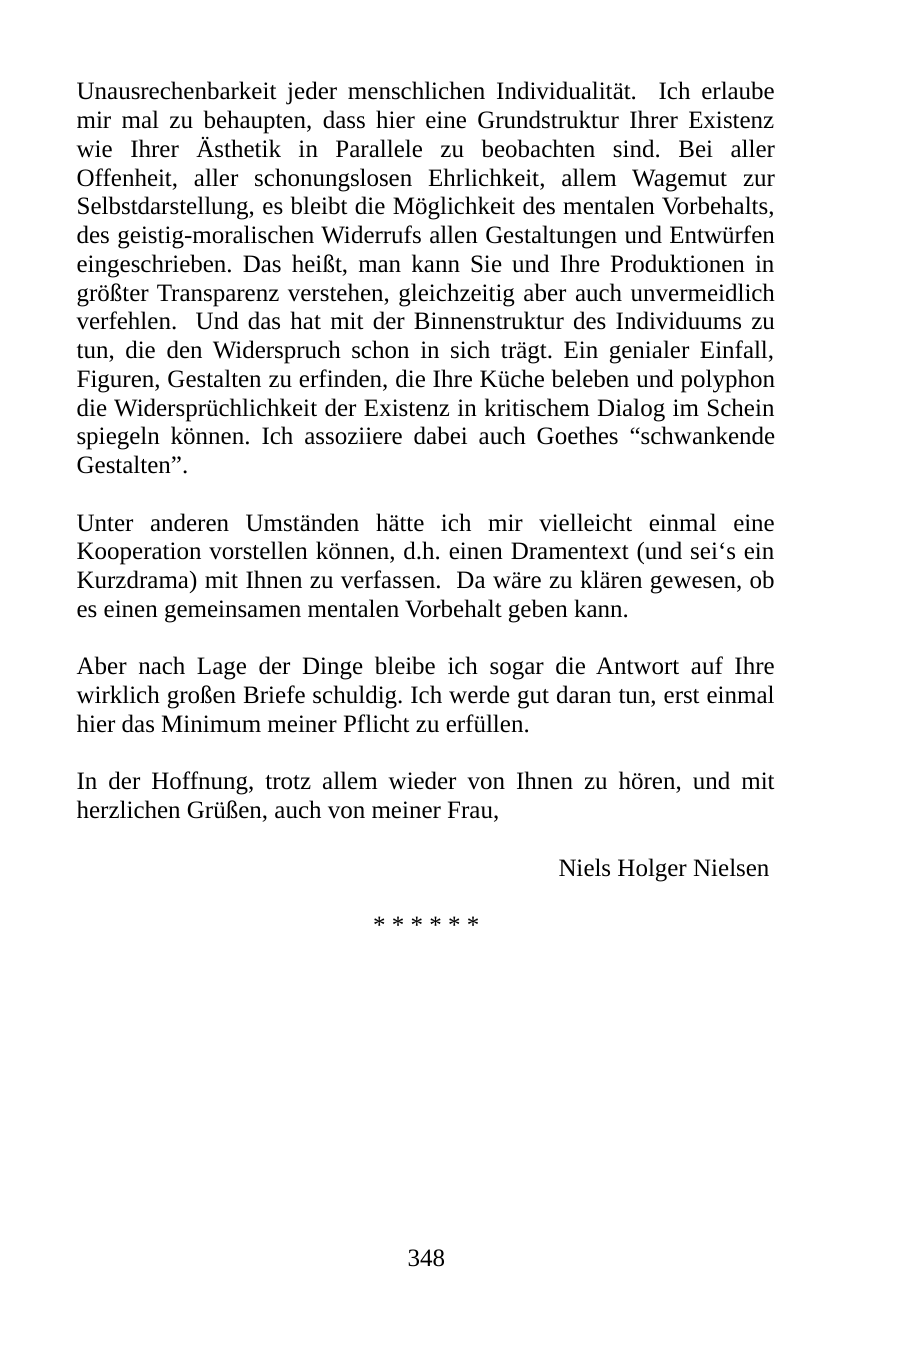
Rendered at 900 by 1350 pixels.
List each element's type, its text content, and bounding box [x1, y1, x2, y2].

text Unter anderen Umständen hätte ich mir vielleicht einmal eine Kooperation vorstellen können, d.h. einen Dramentext (und sei‘s ein Kurzdrama) mit Ihnen zu verfassen. Da wäre zu klären gewesen, ob es einen gemeinsamen mentalen Vorbehalt geben kann. [76, 508, 776, 623]
text Aber nach Lage der Dinge bleibe ich sogar die Antwort auf Ihre wirklich großen Briefe schuldig. Ich werde gut daran tun, erst einmal hier das Minimum meiner Pflicht zu erfüllen. [76, 651, 776, 738]
text Unausrechenbarkeit jeder menschlichen Individualität. Ich erlaube mir mal zu behaupten, dass hier eine Grundstruktur Ihrer Existenz wie Ihrer Ästhetik in Parallele zu beobachten sind. Bei aller Offenheit, aller schonungslosen Ehrlichkeit, allem Wagemut zur Selbstdarstellung, es bleibt die Möglichkeit des mentalen Vorbehalts, des geistig-moralischen Widerrufs allen Gestaltungen und Entwürfen eingeschrieben. Das heißt, man kann Sie und Ihre Produktionen in größter Transparenz verstehen, gleichzeitig aber auch unvermeidlich verfehlen. Und das hat mit der Binnenstruktur des Individuums zu tun, die den Widerspruch schon in sich trägt. Ein genialer Einfall, Figuren, Gestalten zu erfinden, die Ihre Küche beleben und polyphon die Widersprüchlichkeit der Existenz in kritischem Dialog im Schein spiegeln können. Ich assoziiere dabei auch Goethes “schwankende Gestalten”. [76, 76, 776, 479]
text Niels Holger Nielsen [76, 853, 776, 881]
text * * * * * * [76, 910, 776, 939]
text In der Hoffnung, trotz allem wieder von Ihnen zu hören, und mit herzlichen Grüßen, auch von meiner Frau, [76, 766, 776, 824]
